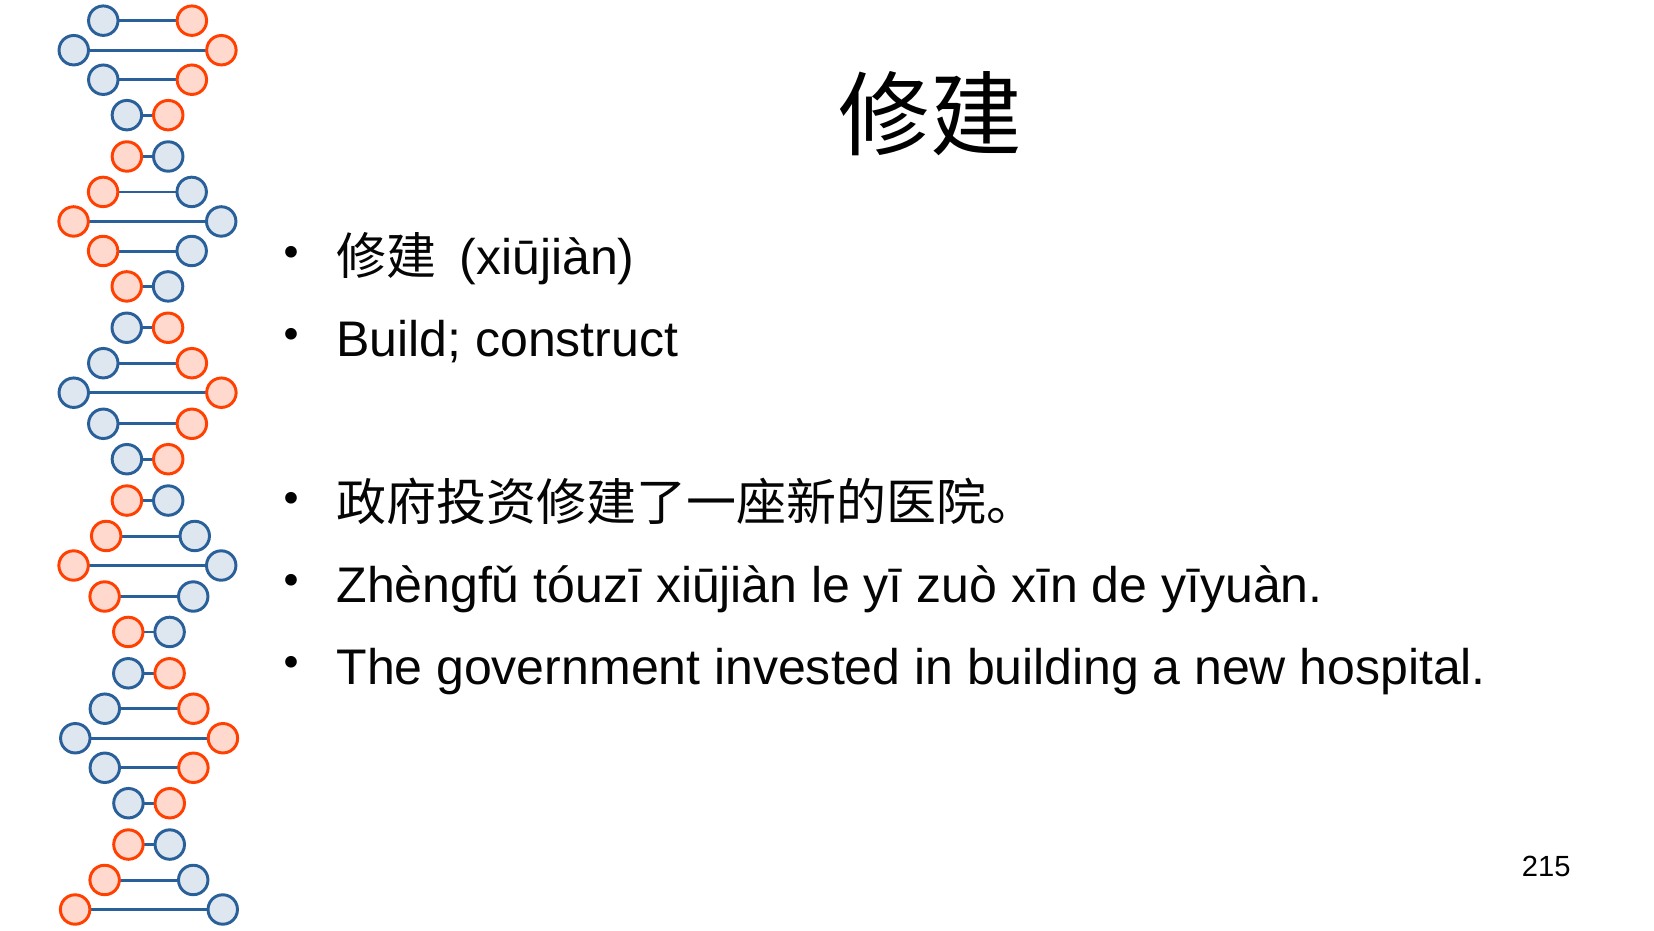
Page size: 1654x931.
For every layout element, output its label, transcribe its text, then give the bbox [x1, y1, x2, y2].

title 修建 [265, 35, 1595, 189]
list 修建 (xiūjiàn) Build; construct 政府投资修建了一座新的医院。 Zhèngfǔ tóuzī xiūjiàn le yī zuò xīn de yīyuàn. The government invested in building a new hospital. [265, 224, 1595, 764]
